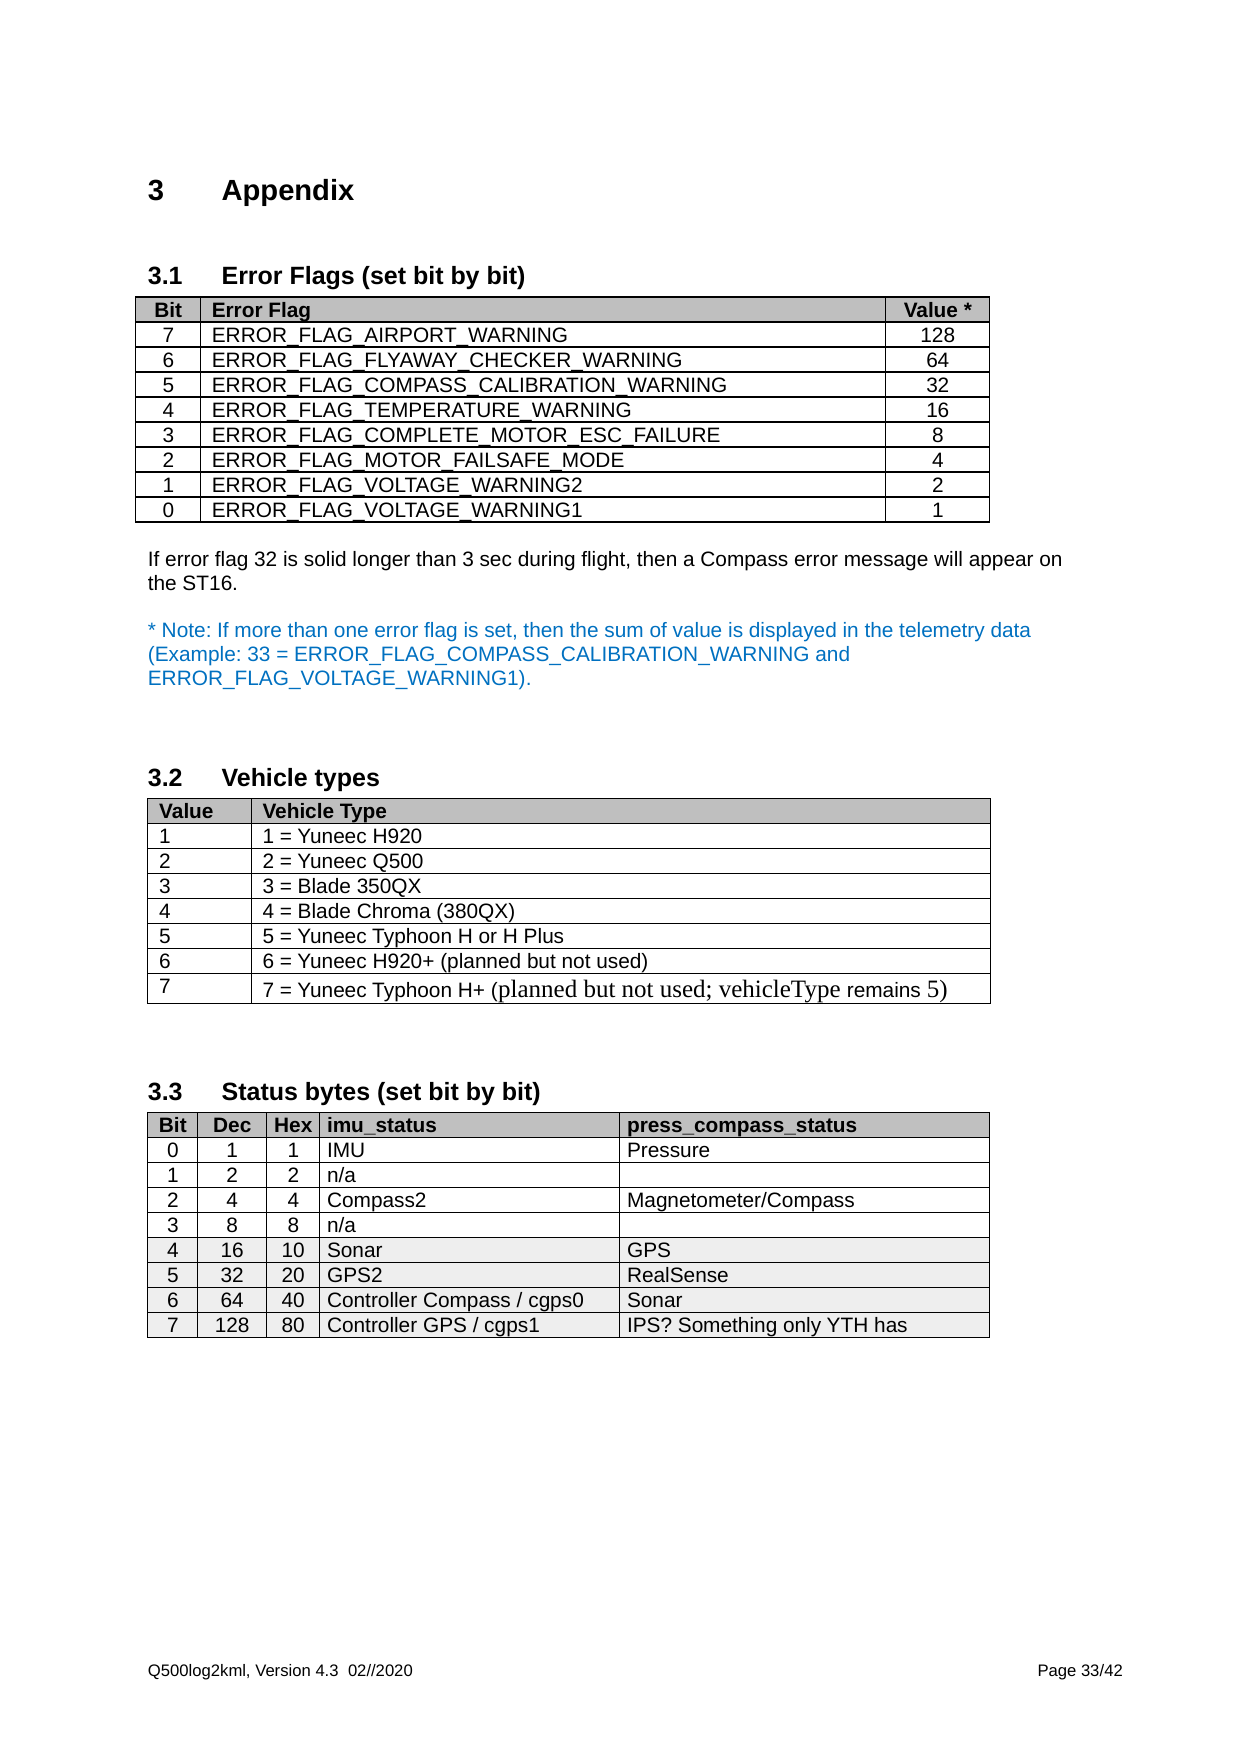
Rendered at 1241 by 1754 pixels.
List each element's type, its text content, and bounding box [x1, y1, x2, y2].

table_cell IMU [320, 1138, 619, 1162]
table_cell Controller Compass / cgps0 [320, 1288, 619, 1312]
table_cell 7 [136, 323, 200, 346]
table_cell 4 [198, 1188, 266, 1212]
table_cell 0 [136, 498, 200, 521]
table_cell 6 [136, 348, 200, 371]
table_header Error Flag [201, 298, 885, 321]
table_cell 2 [136, 448, 200, 471]
text * Note: If more than one error flag is set, then the sum of value is displayed in the telemetry data (Example: 33 = ERROR_FLAG_COMPASS_CALIBRATION_WARNING and ERROR_FLAG_VOLTAGE_WARNING1). [148, 618, 1093, 690]
table_cell 4 [886, 448, 989, 471]
table_cell 3 [148, 874, 251, 898]
table_cell ERROR_FLAG_MOTOR_FAILSAFE_MODE [201, 448, 885, 471]
table_cell 5 [148, 924, 251, 948]
table_cell 7 [148, 974, 251, 1003]
table_header Value * [886, 298, 989, 321]
table_cell 5 [148, 1263, 197, 1287]
table_cell 8 [198, 1213, 266, 1237]
subtitle Status bytes (set bit by bit) [148, 1077, 1093, 1106]
table_cell 5 [136, 373, 200, 396]
table_cell 0 [148, 1138, 197, 1162]
table_cell 4 [148, 1238, 197, 1262]
table_cell 6 [148, 1288, 197, 1312]
table_cell 1 [148, 1163, 197, 1187]
table_cell Magnetometer/Compass [620, 1188, 989, 1212]
table_cell 10 [267, 1238, 319, 1262]
table_cell n/a [320, 1213, 619, 1237]
table_cell 1 [136, 473, 200, 496]
table_cell 2 [198, 1163, 266, 1187]
table_cell 4 = Blade Chroma (380QX) [252, 899, 990, 923]
table_cell [620, 1213, 989, 1237]
table_cell 8 [886, 423, 989, 446]
table_cell 3 [148, 1213, 197, 1237]
table_header Dec [198, 1113, 266, 1137]
table_header Bit [136, 298, 200, 321]
subtitle Error Flags (set bit by bit) [148, 261, 1093, 290]
table_cell GPS2 [320, 1263, 619, 1287]
table_cell 2 [267, 1163, 319, 1187]
table_cell 4 [136, 398, 200, 421]
table_cell 2 = Yuneec Q500 [252, 849, 990, 873]
table_cell 7 [148, 1313, 197, 1337]
table_cell ERROR_FLAG_VOLTAGE_WARNING1 [201, 498, 885, 521]
table_cell ERROR_FLAG_COMPASS_CALIBRATION_WARNING [201, 373, 885, 396]
table_header imu_status [320, 1113, 619, 1137]
table_cell ERROR_FLAG_TEMPERATURE_WARNING [201, 398, 885, 421]
table_cell 1 [886, 498, 989, 521]
table_cell 6 [148, 949, 251, 973]
table_cell 64 [198, 1288, 266, 1312]
table_header press_compass_status [620, 1113, 989, 1137]
text If error flag 32 is solid longer than 3 sec during flight, then a Compass error message will appear on the ST16. [148, 546, 1093, 594]
table_cell Compass2 [320, 1188, 619, 1212]
table_cell 16 [886, 398, 989, 421]
table_header Bit [148, 1113, 197, 1137]
table_cell ERROR_FLAG_COMPLETE_MOTOR_ESC_FAILURE [201, 423, 885, 446]
table_cell 80 [267, 1313, 319, 1337]
table_cell [620, 1163, 989, 1187]
table_cell n/a [320, 1163, 619, 1187]
table_cell 128 [198, 1313, 266, 1337]
table_cell 1 [267, 1138, 319, 1162]
table_cell 128 [886, 323, 989, 346]
table_cell Sonar [620, 1288, 989, 1312]
table_cell 3 = Blade 350QX [252, 874, 990, 898]
table_cell Sonar [320, 1238, 619, 1262]
table_cell 1 [148, 824, 251, 848]
table_header Value [148, 799, 251, 823]
table_cell 32 [886, 373, 989, 396]
table_cell 64 [886, 348, 989, 371]
table_cell 1 = Yuneec H920 [252, 824, 990, 848]
table_cell 1 [198, 1138, 266, 1162]
table_cell 5 = Yuneec Typhoon H or H Plus [252, 924, 990, 948]
table_cell 3 [136, 423, 200, 446]
table_cell Pressure [620, 1138, 989, 1162]
table_cell 7 = Yuneec Typhoon H+ (planned but not used; vehicleType remains 5) [252, 974, 990, 1003]
table_cell Controller GPS / cgps1 [320, 1313, 619, 1337]
table_cell IPS? Something only YTH has [620, 1313, 989, 1337]
table_cell 20 [267, 1263, 319, 1287]
table_header Hex [267, 1113, 319, 1137]
table_cell ERROR_FLAG_VOLTAGE_WARNING2 [201, 473, 885, 496]
subtitle Vehicle types [148, 763, 1093, 792]
table_cell 2 [886, 473, 989, 496]
table_cell GPS [620, 1238, 989, 1262]
table_cell 6 = Yuneec H920+ (planned but not used) [252, 949, 990, 973]
table_cell 32 [198, 1263, 266, 1287]
table_cell 16 [198, 1238, 266, 1262]
table_cell RealSense [620, 1263, 989, 1287]
table_cell 8 [267, 1213, 319, 1237]
subtitle Appendix [148, 173, 1093, 206]
table_cell ERROR_FLAG_FLYAWAY_CHECKER_WARNING [201, 348, 885, 371]
table_cell 40 [267, 1288, 319, 1312]
table_header Vehicle Type [252, 799, 990, 823]
table_cell 2 [148, 1188, 197, 1212]
table_cell 4 [267, 1188, 319, 1212]
table_cell 2 [148, 849, 251, 873]
table_cell 4 [148, 899, 251, 923]
table_cell ERROR_FLAG_AIRPORT_WARNING [201, 323, 885, 346]
